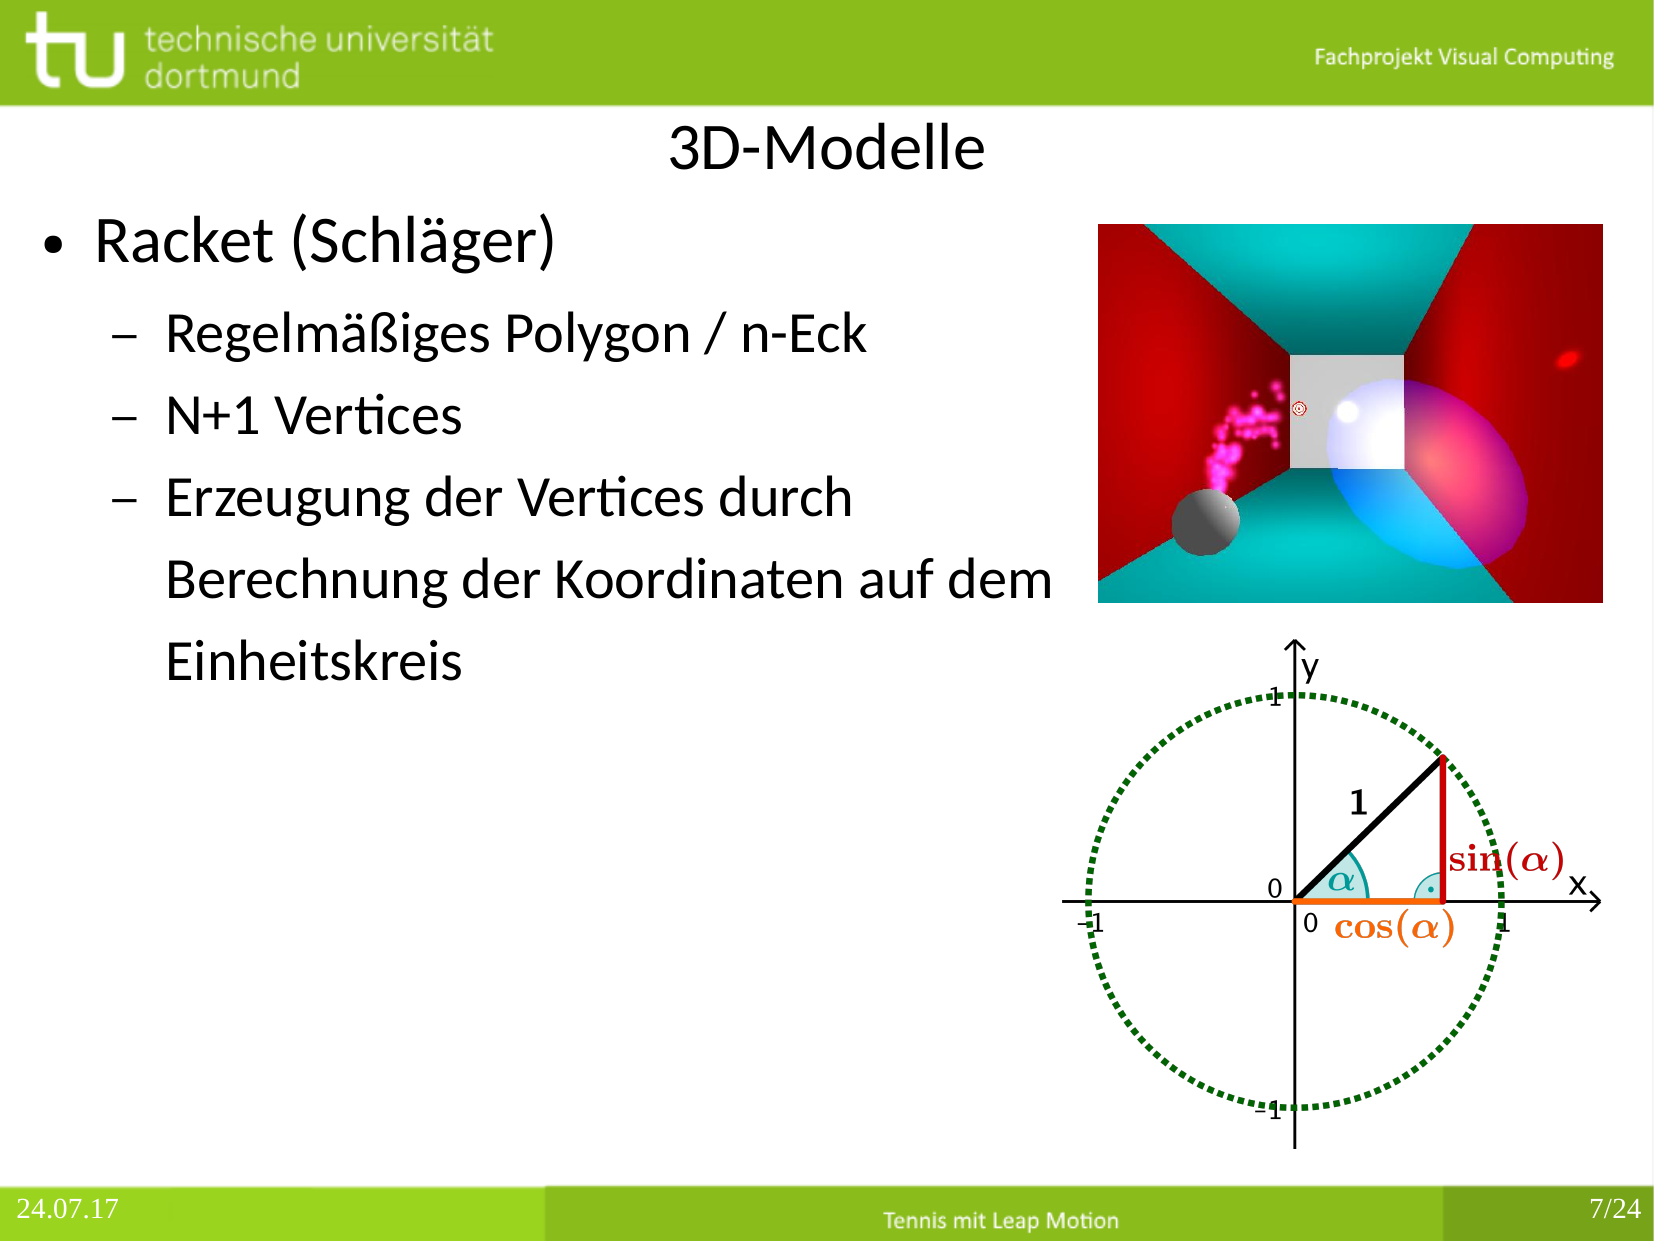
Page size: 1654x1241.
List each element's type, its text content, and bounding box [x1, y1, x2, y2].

title 3D-Modelle [82, 49, 1571, 212]
list Racket (Schläger) Regelmäßiges Polygon / n-Eck N+1 Vertices Erzeugung der Vertices durch Berechnung der Koordinaten auf dem Einheitskreis [23, 212, 1630, 1205]
picture [0, 0, 1654, 1241]
